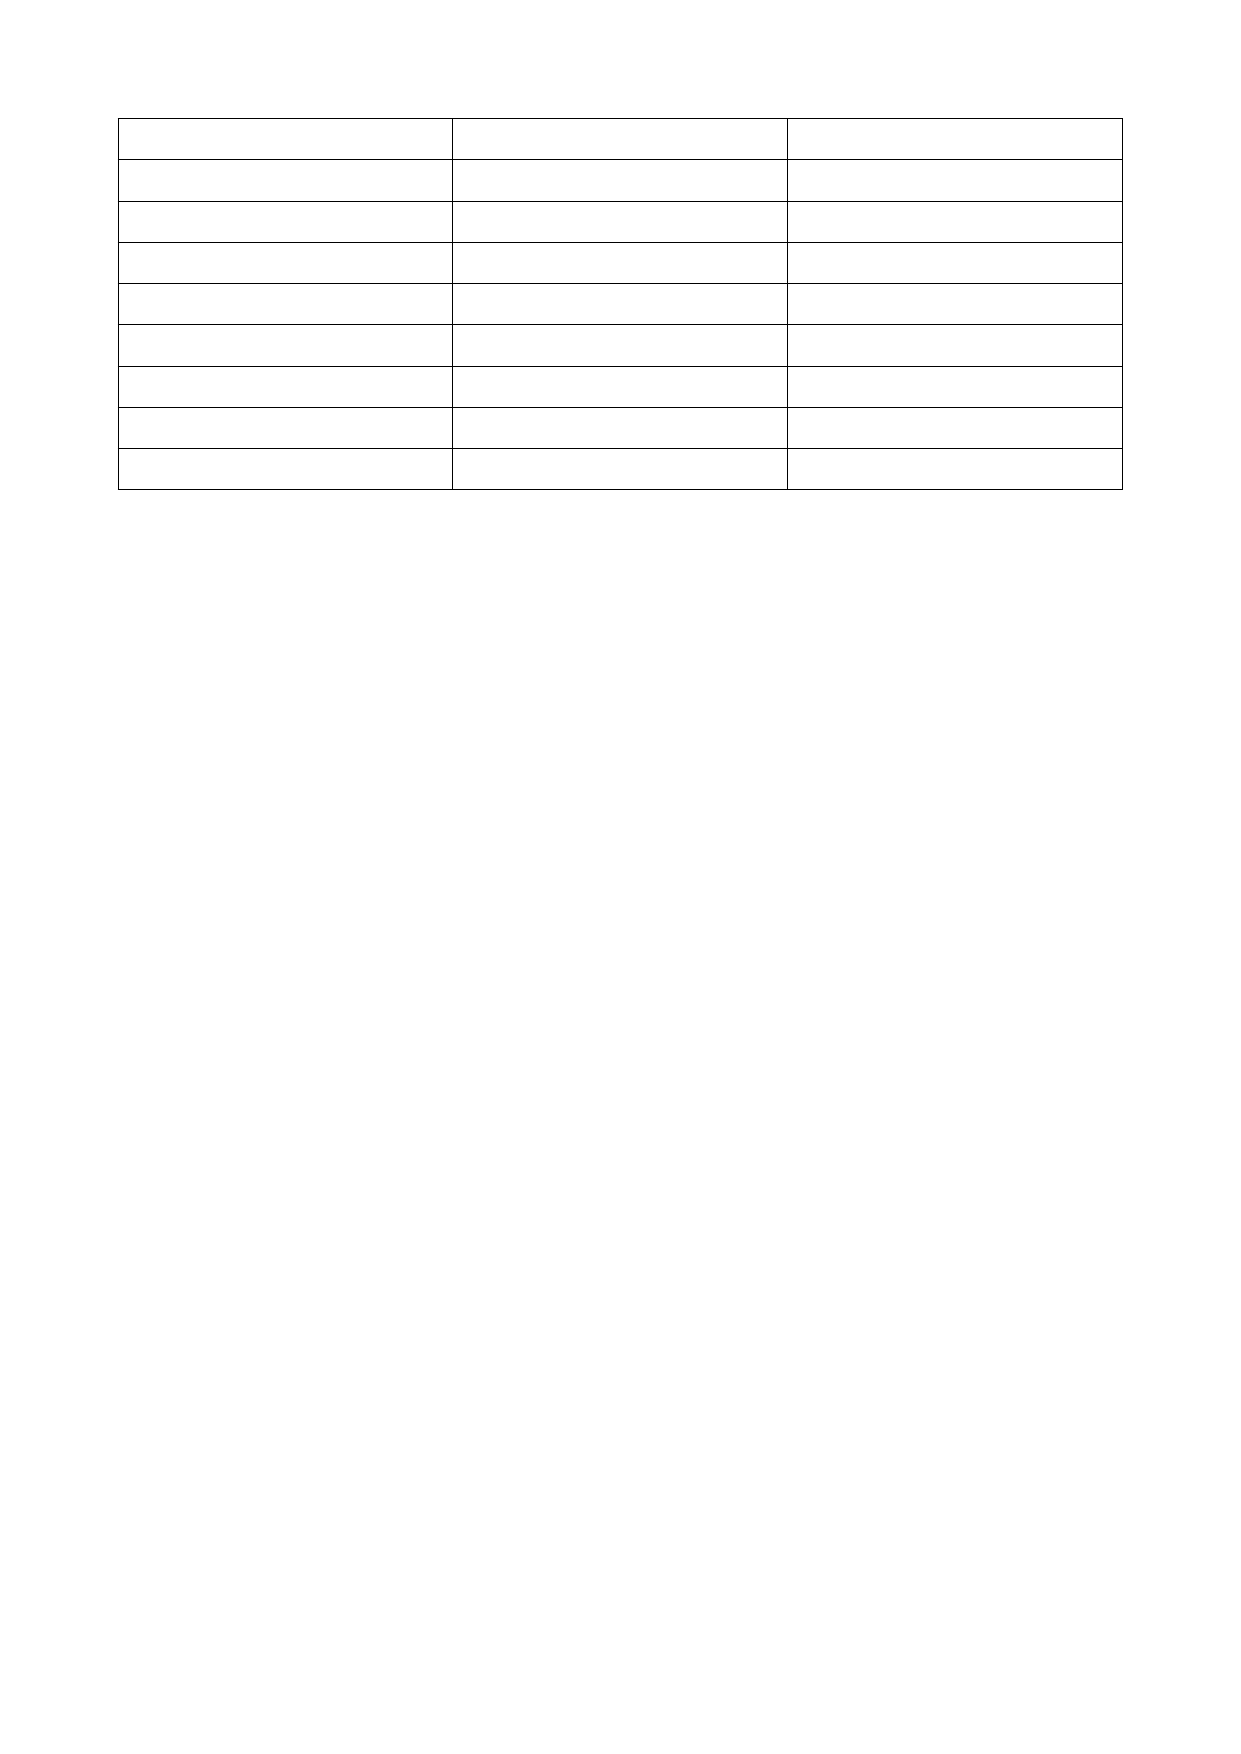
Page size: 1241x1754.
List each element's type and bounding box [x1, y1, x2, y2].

table_header [453, 119, 787, 159]
table_cell [788, 325, 1122, 366]
table_cell [119, 243, 452, 283]
table_cell [119, 449, 452, 489]
table_cell [788, 243, 1122, 283]
table_cell [788, 449, 1122, 489]
table_cell [788, 160, 1122, 201]
table_cell [119, 284, 452, 324]
table_cell [453, 160, 787, 201]
table_cell [453, 325, 787, 366]
table_cell [119, 160, 452, 201]
table_cell [119, 202, 452, 242]
table_cell [453, 408, 787, 448]
table_cell [453, 243, 787, 283]
table_cell [453, 367, 787, 407]
table_cell [788, 367, 1122, 407]
table_cell [788, 408, 1122, 448]
table_cell [788, 284, 1122, 324]
table_header [788, 119, 1122, 159]
table_cell [119, 408, 452, 448]
table_cell [788, 202, 1122, 242]
table_cell [119, 325, 452, 366]
table_cell [453, 449, 787, 489]
table_cell [119, 367, 452, 407]
table_cell [453, 202, 787, 242]
table_header [119, 119, 452, 159]
table_cell [453, 284, 787, 324]
